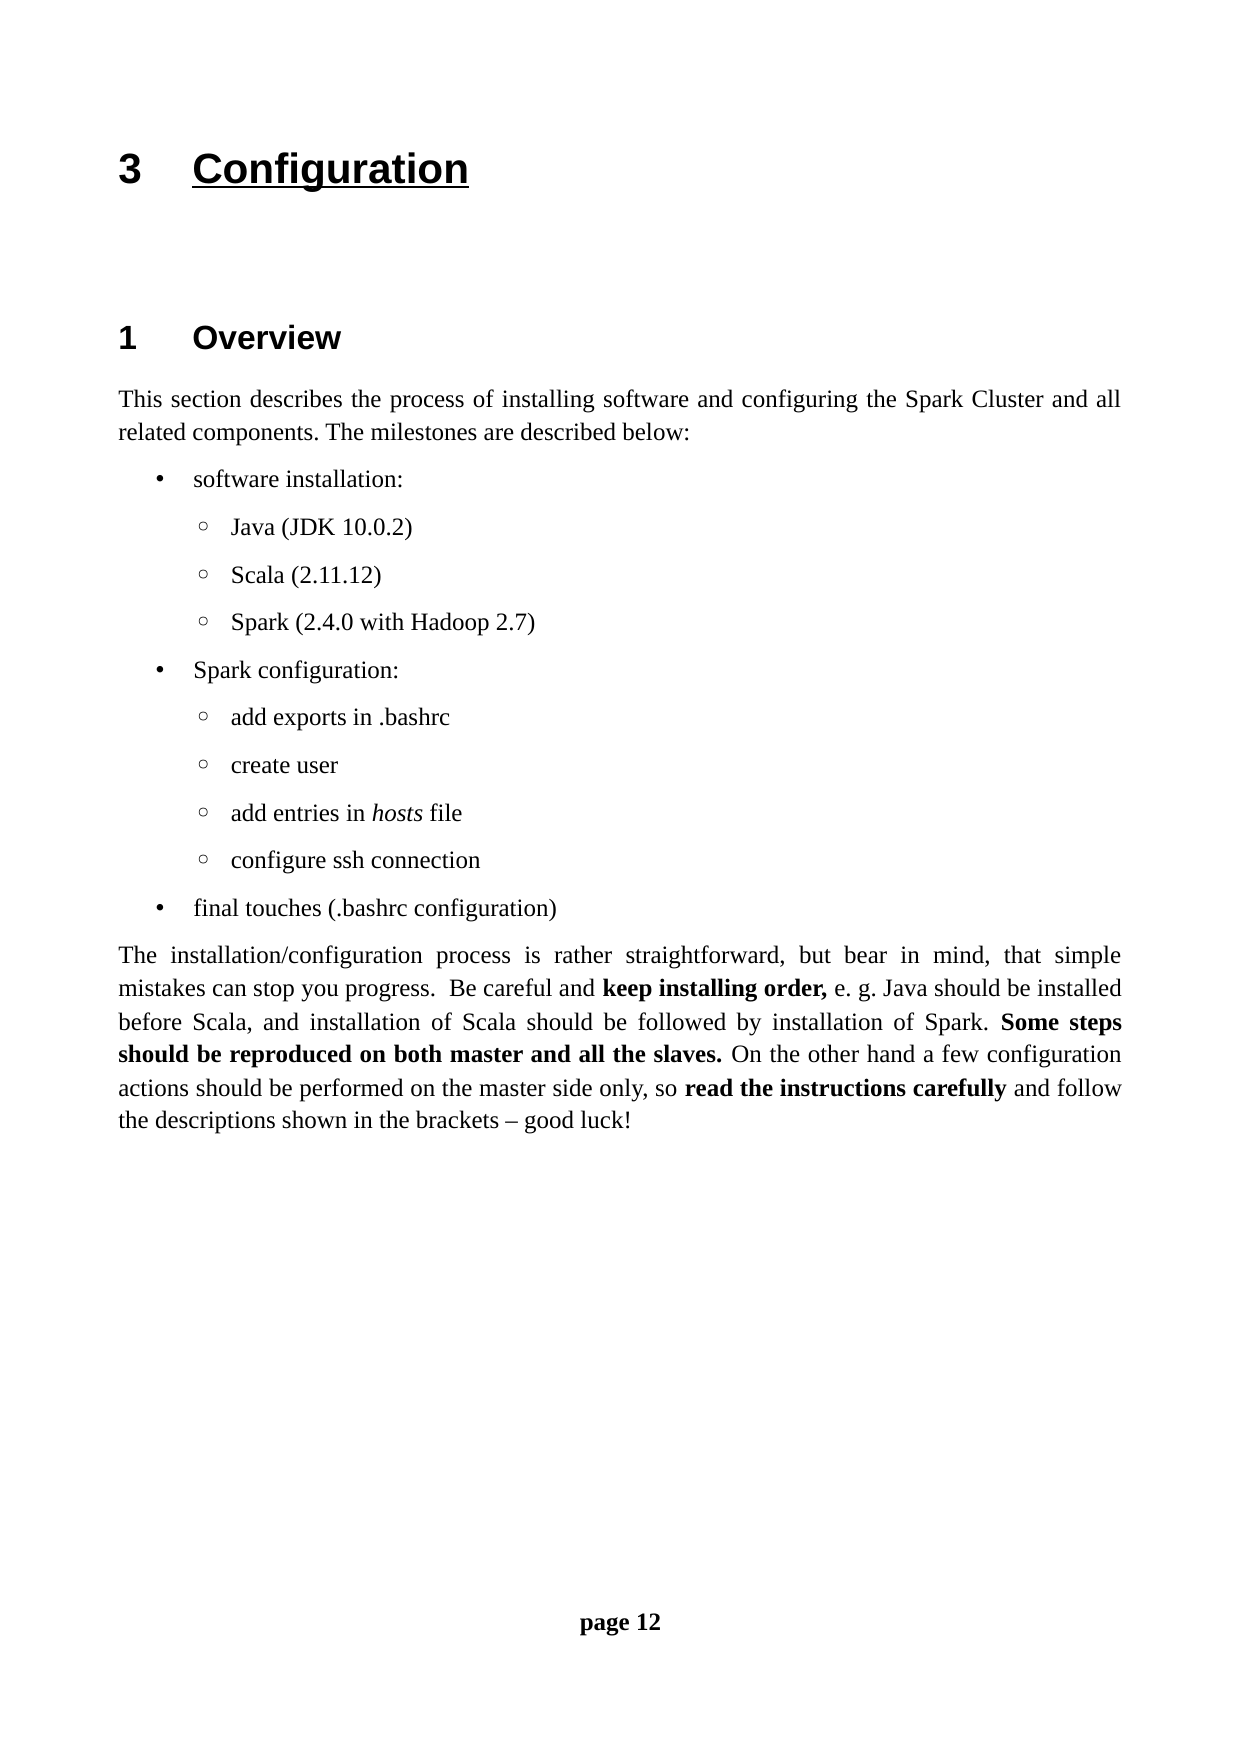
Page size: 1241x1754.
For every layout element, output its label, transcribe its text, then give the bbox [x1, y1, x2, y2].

subtitle Configuration [118, 144, 1122, 192]
list configure ssh connection [193, 845, 1122, 874]
list add exports in .bashrc [193, 702, 1122, 731]
list add entries in hosts file [193, 798, 1122, 826]
text The installation/configuration process is rather straightforward, but bear in mind, that simple mistakes can stop you progress. Be careful and keep installing order, e. g. Java should be installed before Scala, and installation of Scala should be followed by installation of Spark. Some steps should be reproduced on both master and all the slaves. On the other hand a few configuration actions should be performed on the master side only, so read the instructions carefully and follow the descriptions shown in the brackets – good luck! [118, 941, 1122, 1134]
subtitle Overview [118, 318, 1122, 357]
list create user [193, 750, 1122, 779]
list software installation: [156, 464, 1122, 493]
list Spark (2.4.0 with Hadoop 2.7) [193, 607, 1122, 636]
list Spark configuration: [156, 655, 1122, 684]
text This section describes the process of installing software and configuring the Spark Cluster and all related components. The milestones are described below: [118, 384, 1122, 446]
list Java (JDK 10.0.2) [193, 512, 1122, 541]
list final touches (.bashrc configuration) [156, 893, 1122, 922]
list Scala (2.11.12) [193, 560, 1122, 588]
